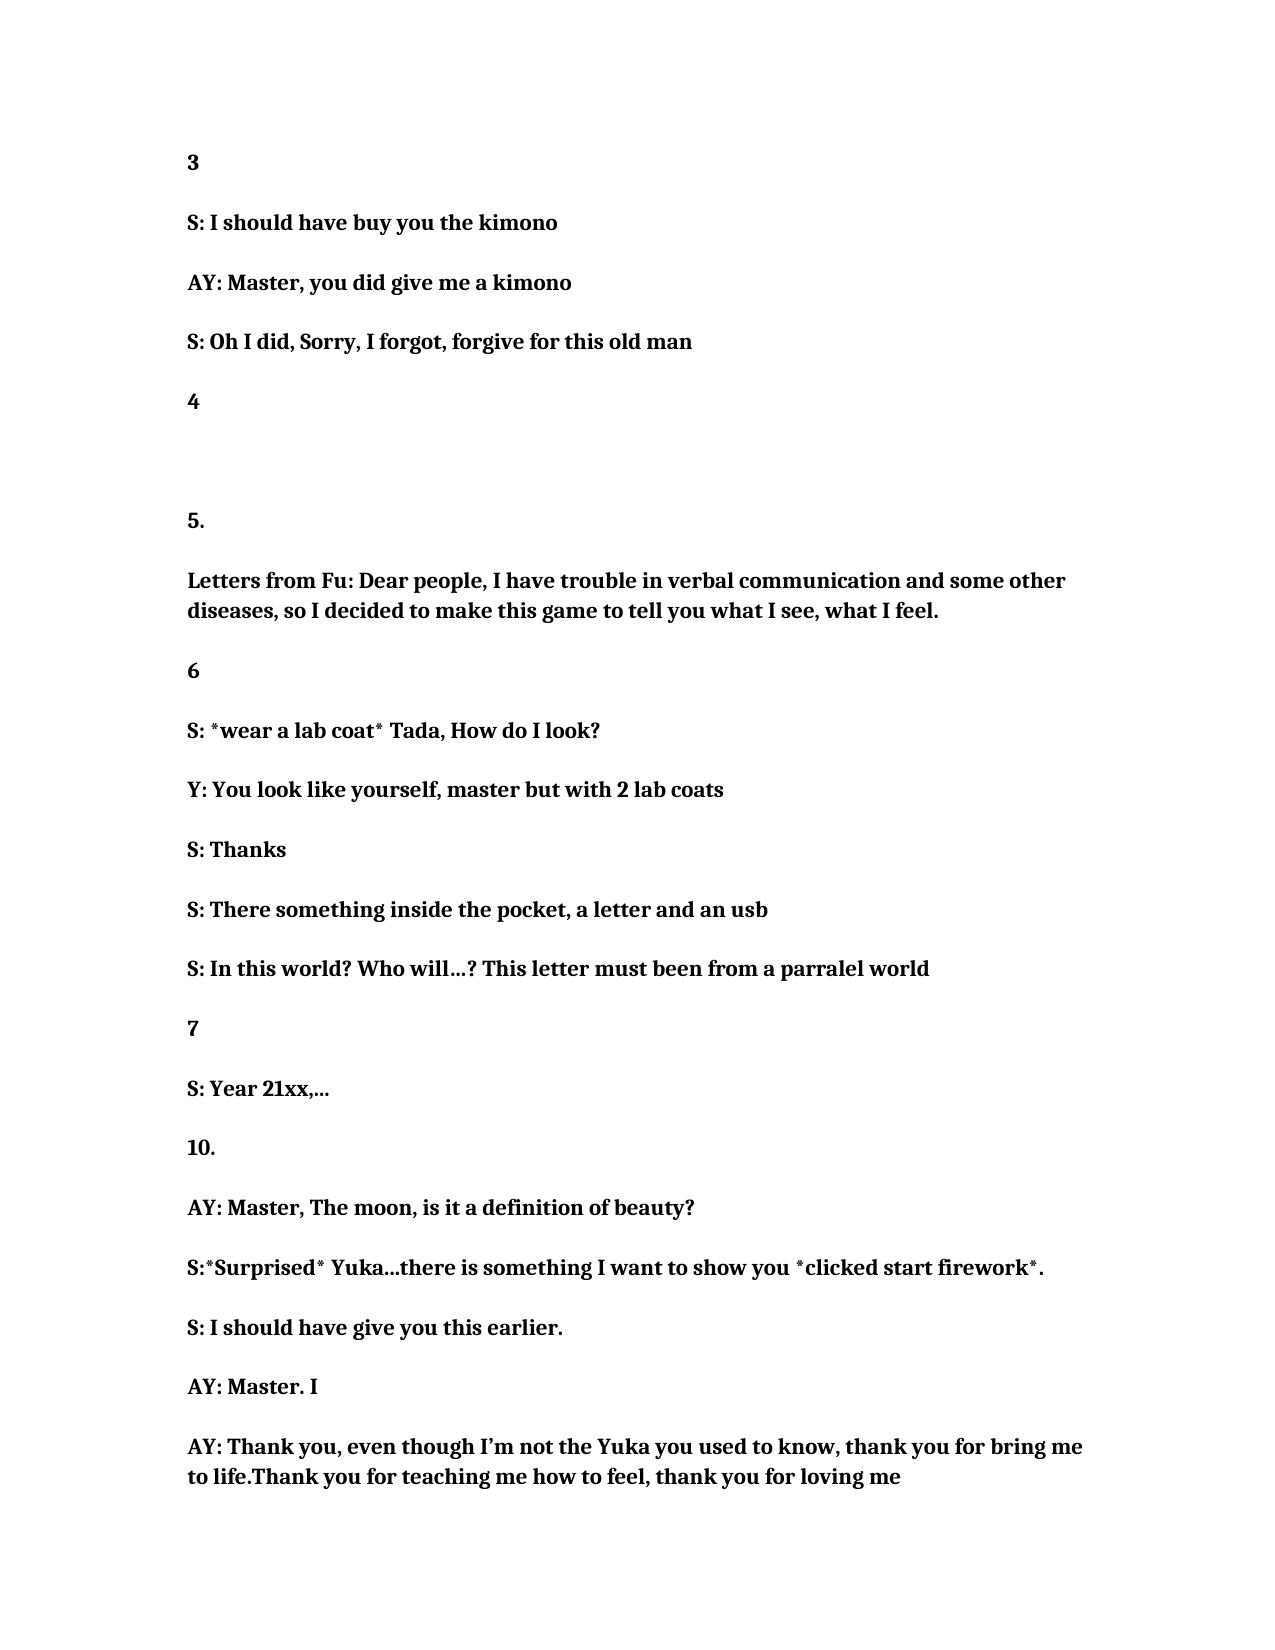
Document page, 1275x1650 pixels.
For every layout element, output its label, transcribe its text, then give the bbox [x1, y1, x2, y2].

text S: I should have give you this earlier. [187, 1314, 1087, 1341]
text 10. [187, 1135, 1087, 1162]
text 4 [187, 389, 1087, 415]
text AY: Master, The moon, is it a definition of beauty? [187, 1195, 1087, 1221]
text S:*Surprised* Yuka...there is something I want to show you *clicked start firework*. [187, 1254, 1087, 1281]
text AY: Master, you did give me a kimono [187, 269, 1087, 296]
text 3 [187, 150, 1087, 176]
text Y: You look like yourself, master but with 2 lab coats [187, 777, 1087, 803]
text S: Year 21xx,... [187, 1076, 1087, 1102]
text S: There something inside the pocket, a letter and an usb [187, 896, 1087, 923]
text S: Oh I did, Sorry, I forgot, forgive for this old man [187, 329, 1087, 355]
text Letters from Fu: Dear people, I have trouble in verbal communication and some other diseases, so I decided to make this game to tell you what I see, what I feel. [187, 568, 1087, 624]
text S: Thanks [187, 837, 1087, 863]
text AY: Master. I [187, 1374, 1087, 1400]
text 5. [187, 508, 1087, 534]
text S: *wear a lab coat* Tada, How do I look? [187, 717, 1087, 744]
text 6 [187, 658, 1087, 684]
text 7 [187, 1016, 1087, 1042]
text S: I should have buy you the kimono [187, 210, 1087, 236]
text AY: Thank you, even though I’m not the Yuka you used to know, thank you for bring me to life.Thank you for teaching me how to feel, thank you for loving me [187, 1434, 1087, 1490]
text S: In this world? Who will…? This letter must been from a parralel world [187, 956, 1087, 982]
